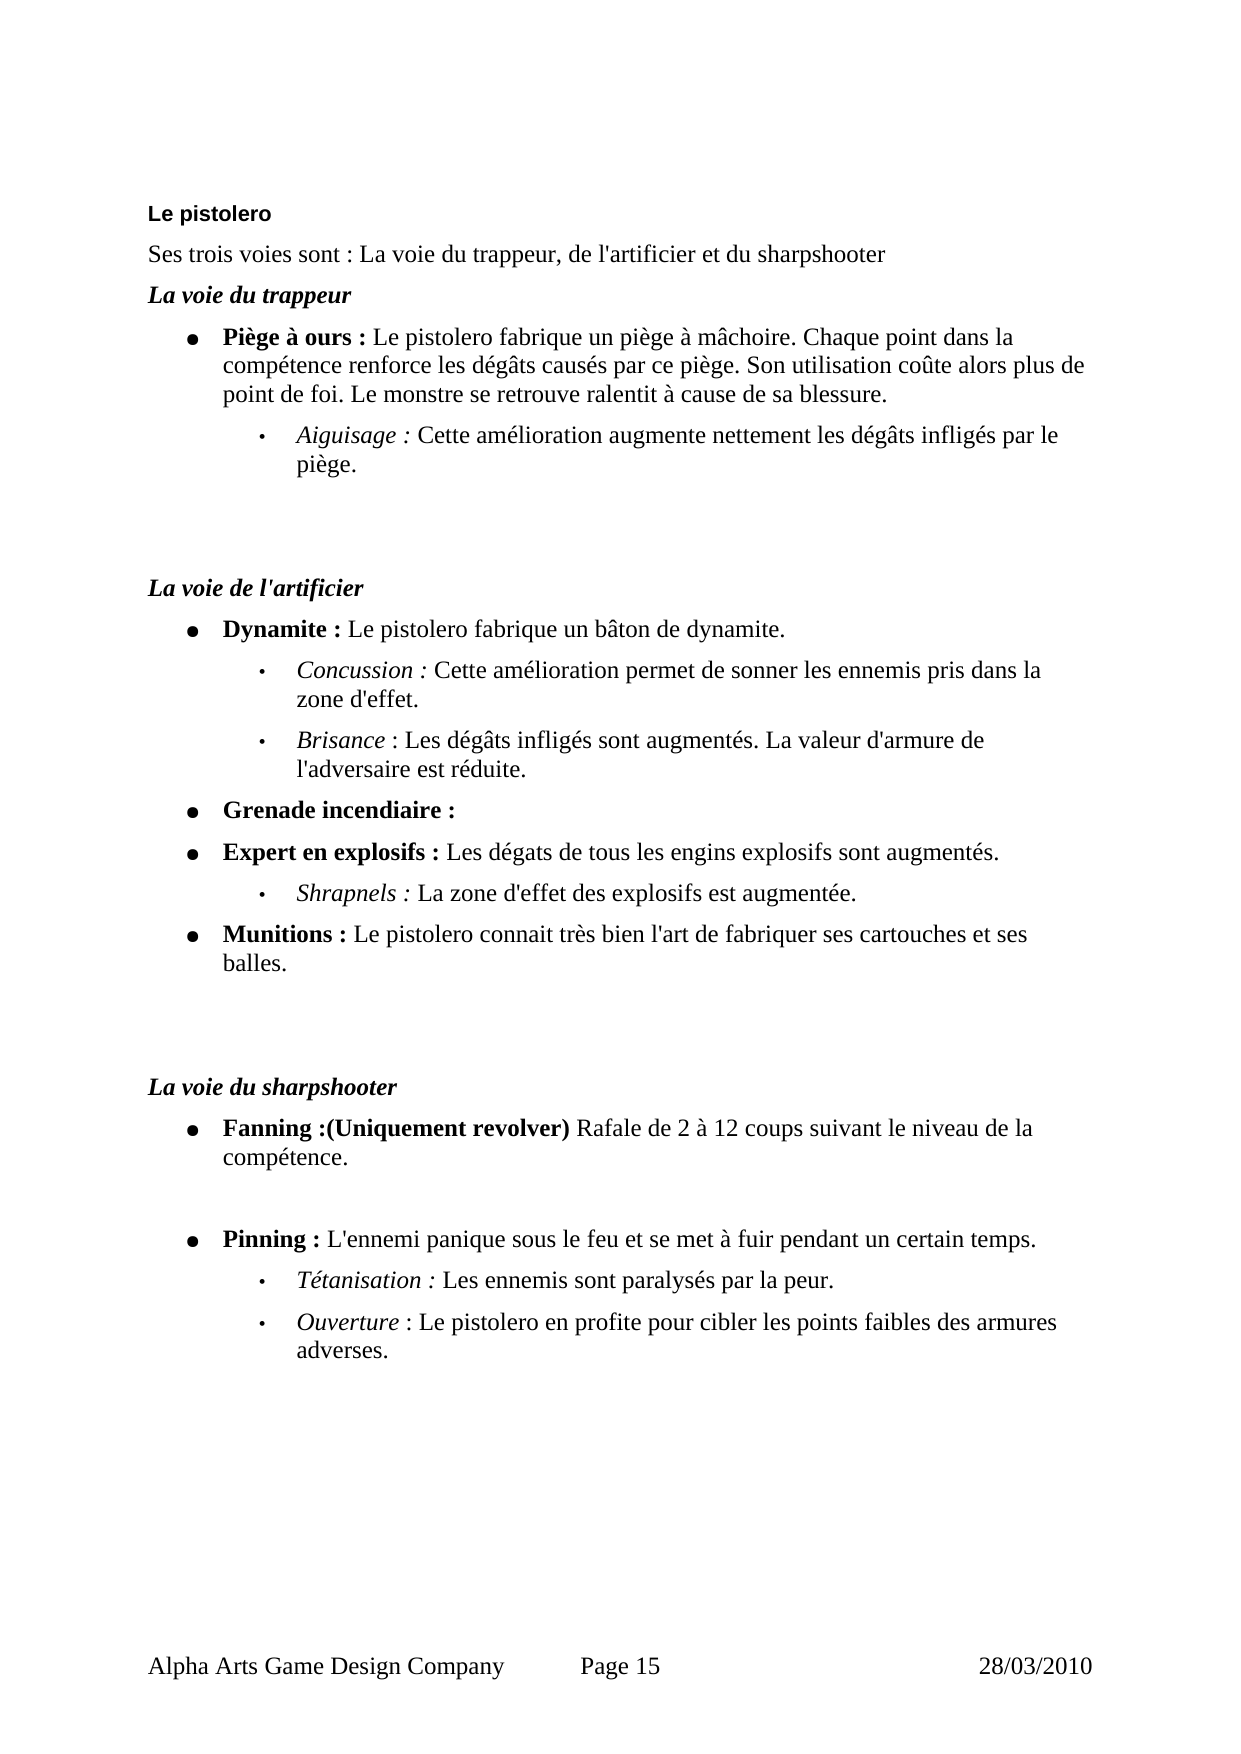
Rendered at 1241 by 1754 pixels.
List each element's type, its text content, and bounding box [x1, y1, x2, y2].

list Concussion : Cette amélioration permet de sonner les ennemis pris dans la zone d'effet. [259, 655, 1092, 713]
text La voie du trappeur [148, 280, 1092, 309]
text Ses trois voies sont : La voie du trappeur, de l'artificier et du sharpshooter [148, 239, 1092, 268]
list Dynamite : Le pistolero fabrique un bâton de dynamite. [185, 614, 1092, 643]
list Brisance : Les dégâts infligés sont augmentés. La valeur d'armure de l'adversaire est réduite. [259, 725, 1092, 783]
text La voie du sharpshooter [148, 1072, 1092, 1100]
list Fanning :(Uniquement revolver) Rafale de 2 à 12 coups suivant le niveau de la compétence. [185, 1113, 1092, 1170]
list Munitions : Le pistolero connait très bien l'art de fabriquer ses cartouches et ses balles. [185, 919, 1092, 977]
list Expert en explosifs : Les dégats de tous les engins explosifs sont augmentés. [185, 837, 1092, 865]
text La voie de l'artificier [148, 573, 1092, 602]
list Piège à ours : Le pistolero fabrique un piège à mâchoire. Chaque point dans la compétence renforce les dégâts causés par ce piège. Son utilisation coûte alors plus de point de foi. Le monstre se retrouve ralentit à cause de sa blessure. [185, 322, 1092, 408]
list Aiguisage : Cette amélioration augmente nettement les dégâts infligés par le piège. [259, 420, 1092, 478]
list Pinning : L'ennemi panique sous le feu et se met à fuir pendant un certain temps. [185, 1224, 1092, 1253]
list Grenade incendiaire : [185, 795, 1092, 824]
list Ouverture : Le pistolero en profite pour cibler les points faibles des armures adverses. [259, 1307, 1092, 1364]
subtitle Le pistolero [148, 201, 1092, 227]
list Shrapnels : La zone d'effet des explosifs est augmentée. [259, 878, 1092, 907]
list Tétanisation : Les ennemis sont paralysés par la peur. [259, 1265, 1092, 1294]
